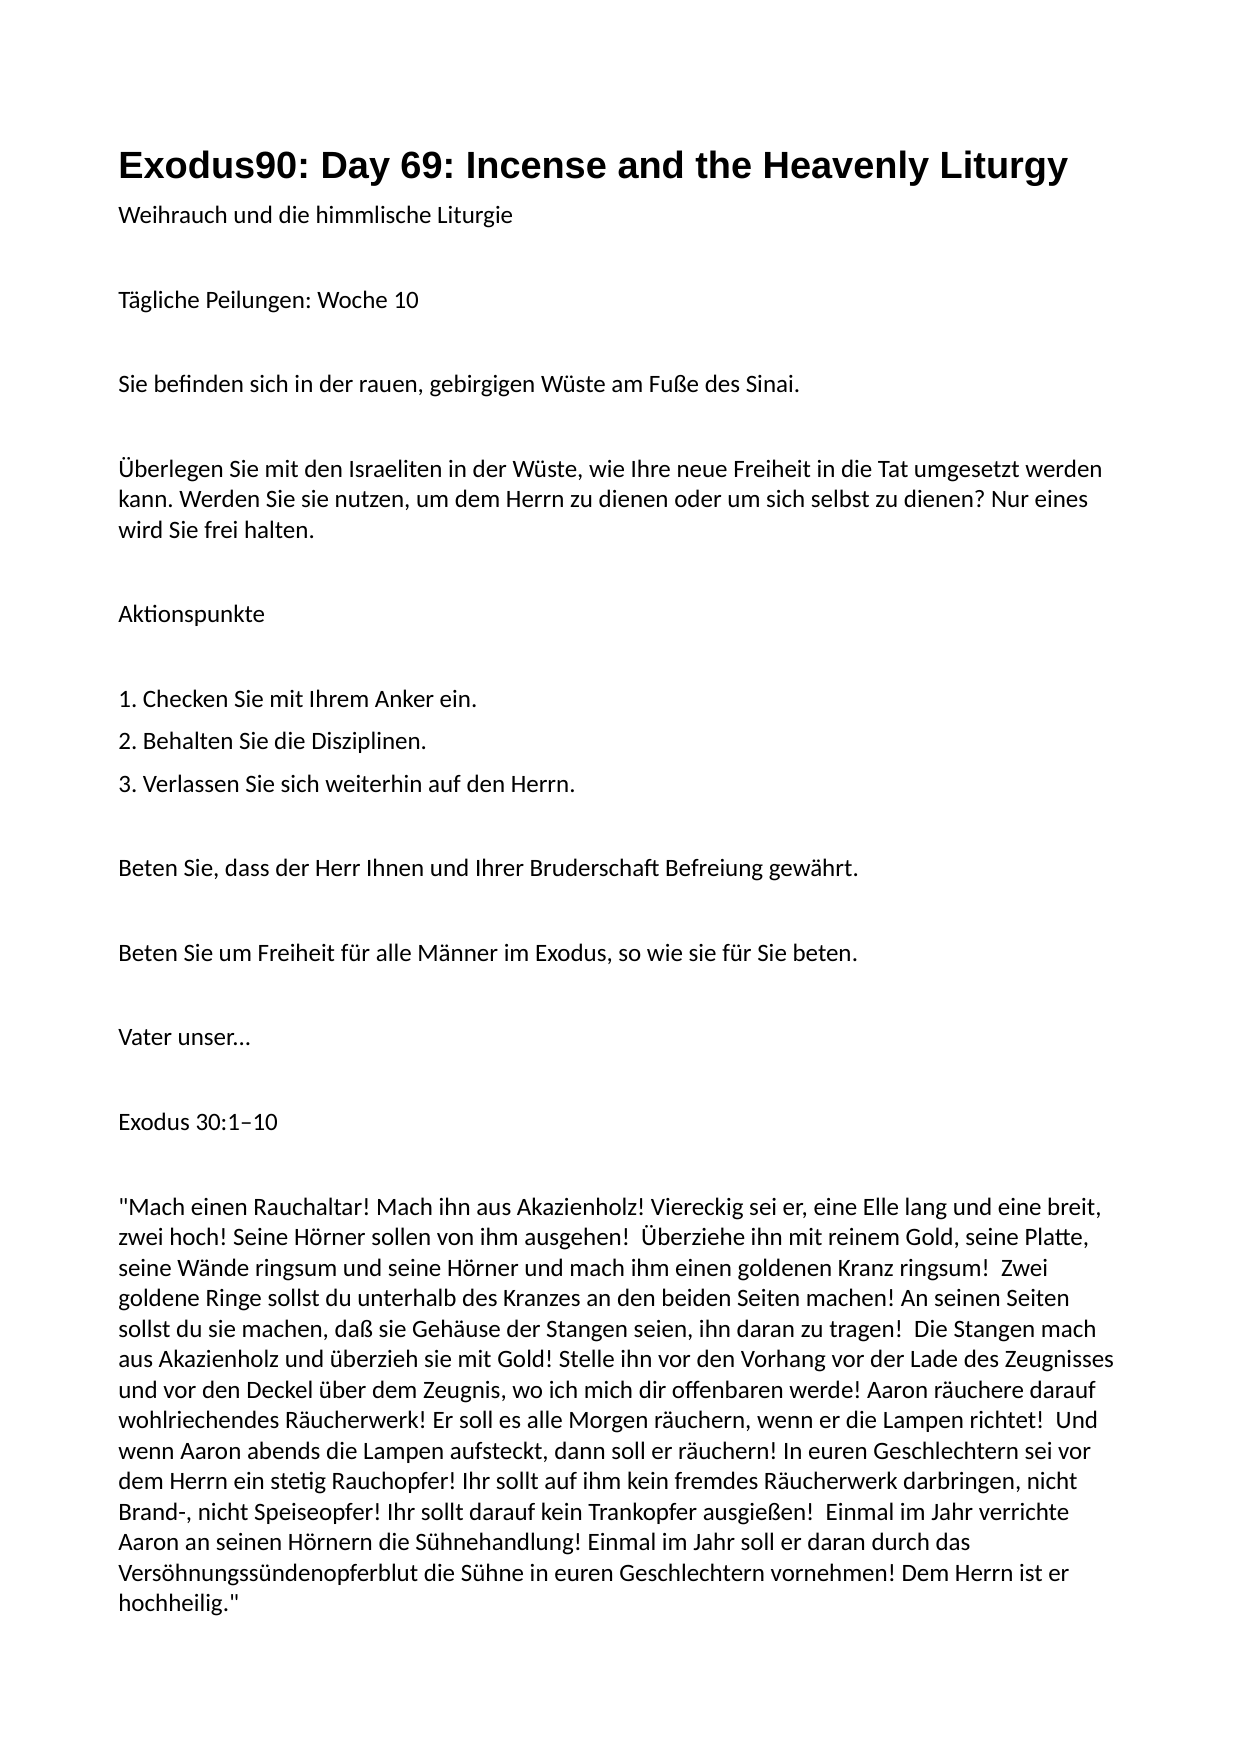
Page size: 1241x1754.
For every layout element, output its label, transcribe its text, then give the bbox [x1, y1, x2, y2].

subtitle Exodus90: Day 69: Incense and the Heavenly Liturgy [118, 143, 1122, 187]
text "Mach einen Rauchaltar! Mach ihn aus Akazienholz! Viereckig sei er, eine Elle lang und eine breit, zwei hoch! Seine Hörner sollen von ihm ausgehen! Überziehe ihn mit reinem Gold, seine Platte, seine Wände ringsum und seine Hörner und mach ihm einen goldenen Kranz ringsum! Zwei goldene Ringe sollst du unterhalb des Kranzes an den beiden Seiten machen! An seinen Seiten sollst du sie machen, daß sie Gehäuse der Stangen seien, ihn daran zu tragen! Die Stangen mach aus Akazienholz und überzieh sie mit Gold! Stelle ihn vor den Vorhang vor der Lade des Zeugnisses und vor den Deckel über dem Zeugnis, wo ich mich dir offenbaren werde! Aaron räuchere darauf wohlriechendes Räucherwerk! Er soll es alle Morgen räuchern, wenn er die Lampen richtet! Und wenn Aaron abends die Lampen aufsteckt, dann soll er räuchern! In euren Geschlechtern sei vor dem Herrn ein stetig Rauchopfer! Ihr sollt auf ihm kein fremdes Räucherwerk darbringen, nicht Brand-, nicht Speiseopfer! Ihr sollt darauf kein Trankopfer ausgießen! Einmal im Jahr verrichte Aaron an seinen Hörnern die Sühnehandlung! Einmal im Jahr soll er daran durch das Versöhnungssündenopferblut die Sühne in euren Geschlechtern vornehmen! Dem Herrn ist er hochheilig." [118, 1191, 1122, 1618]
text Beten Sie um Freiheit für alle Männer im Exodus, so wie sie für Sie beten. [118, 937, 1122, 967]
text Vater unser... [118, 1022, 1122, 1052]
text 2. Behalten Sie die Disziplinen. [118, 726, 1122, 756]
text 3. Verlassen Sie sich weiterhin auf den Herrn. [118, 768, 1122, 798]
text Exodus 30:1–10 [118, 1106, 1122, 1137]
text 1. Checken Sie mit Ihrem Anker ein. [118, 683, 1122, 714]
text Aktionspunkte [118, 599, 1122, 629]
text Weihrauch und die himmlische Liturgie [118, 199, 1122, 230]
text Sie befinden sich in der rauen, gebirgigen Wüste am Fuße des Sinai. [118, 368, 1122, 399]
text Überlegen Sie mit den Israeliten in der Wüste, wie Ihre neue Freiheit in die Tat umgesetzt werden kann. Werden Sie sie nutzen, um dem Herrn zu dienen oder um sich selbst zu dienen? Nur eines wird Sie frei halten. [118, 453, 1122, 544]
text Beten Sie, dass der Herr Ihnen und Ihrer Bruderschaft Befreiung gewährt. [118, 852, 1122, 883]
text Tägliche Peilungen: Woche 10 [118, 284, 1122, 314]
